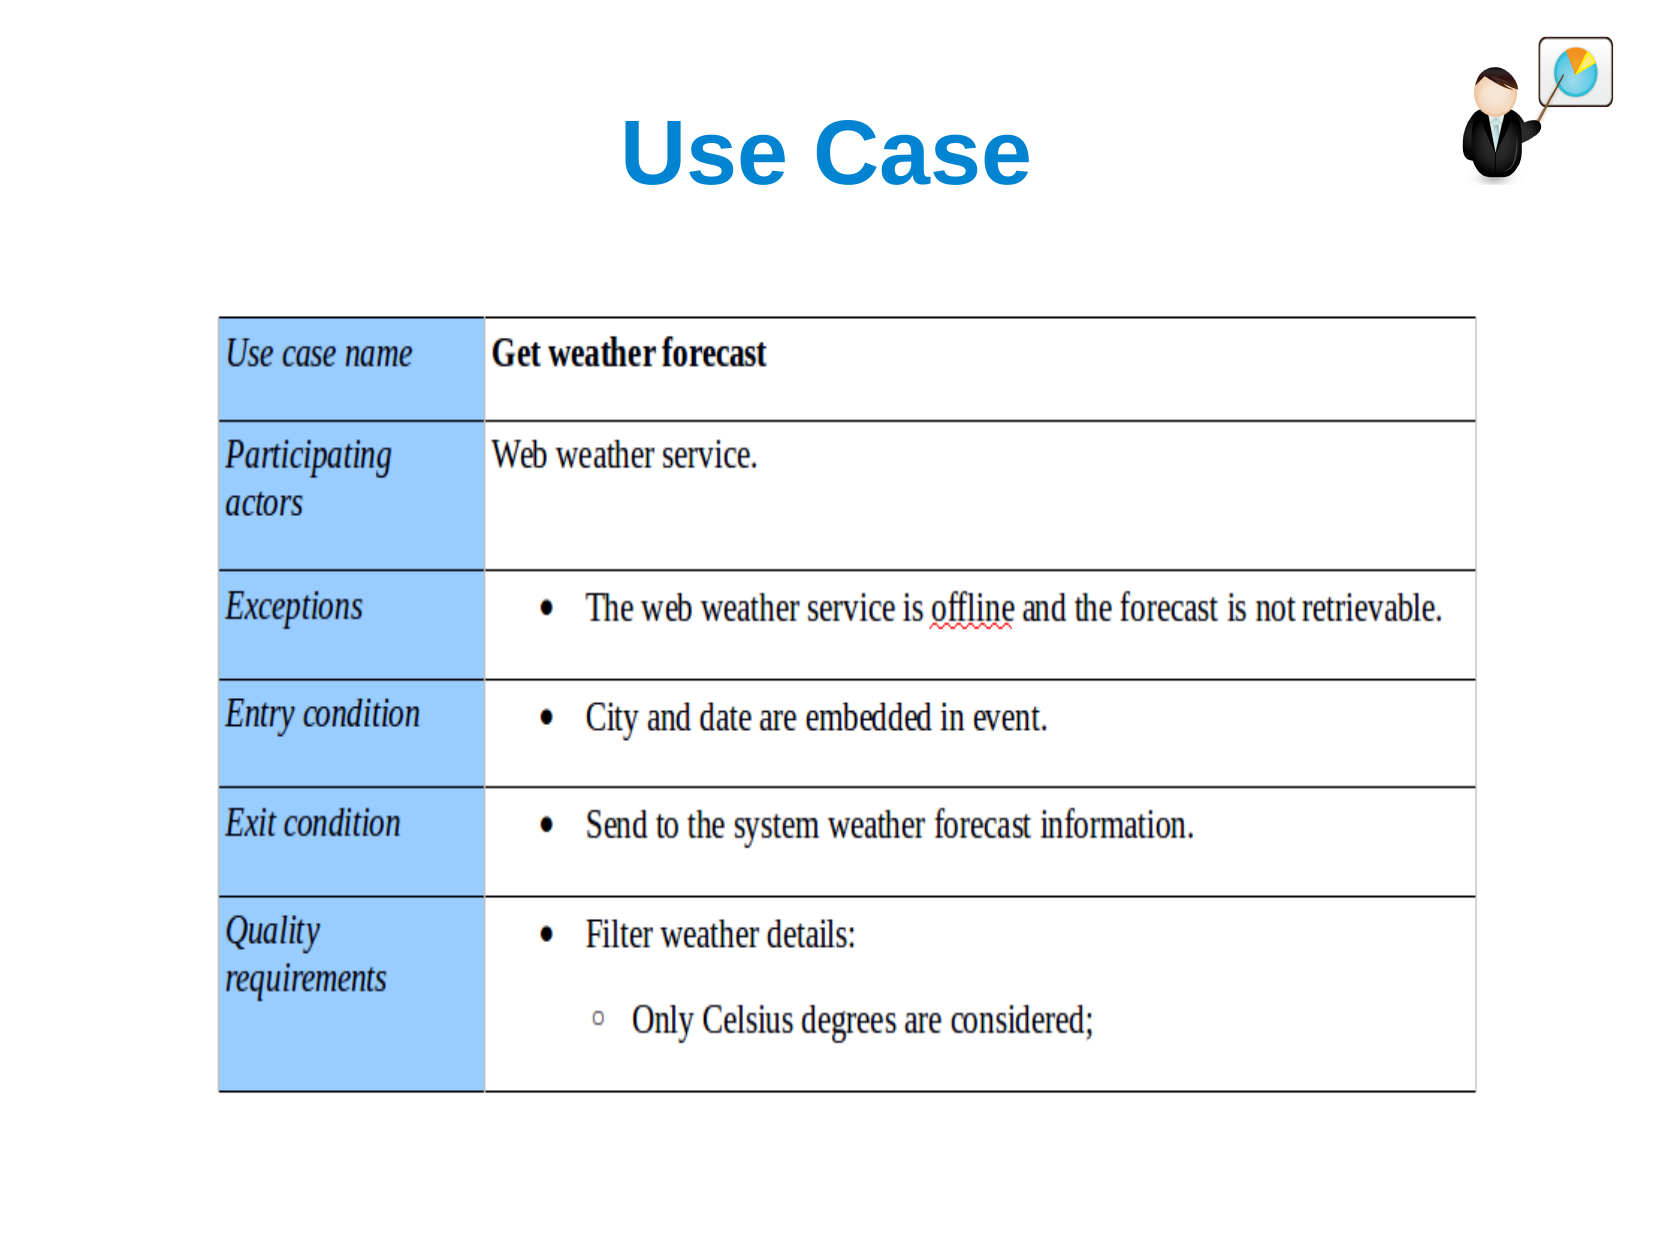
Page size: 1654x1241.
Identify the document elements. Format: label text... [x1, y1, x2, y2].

picture [212, 307, 1489, 1111]
picture [1452, 23, 1619, 185]
title Use Case [82, 49, 1571, 257]
